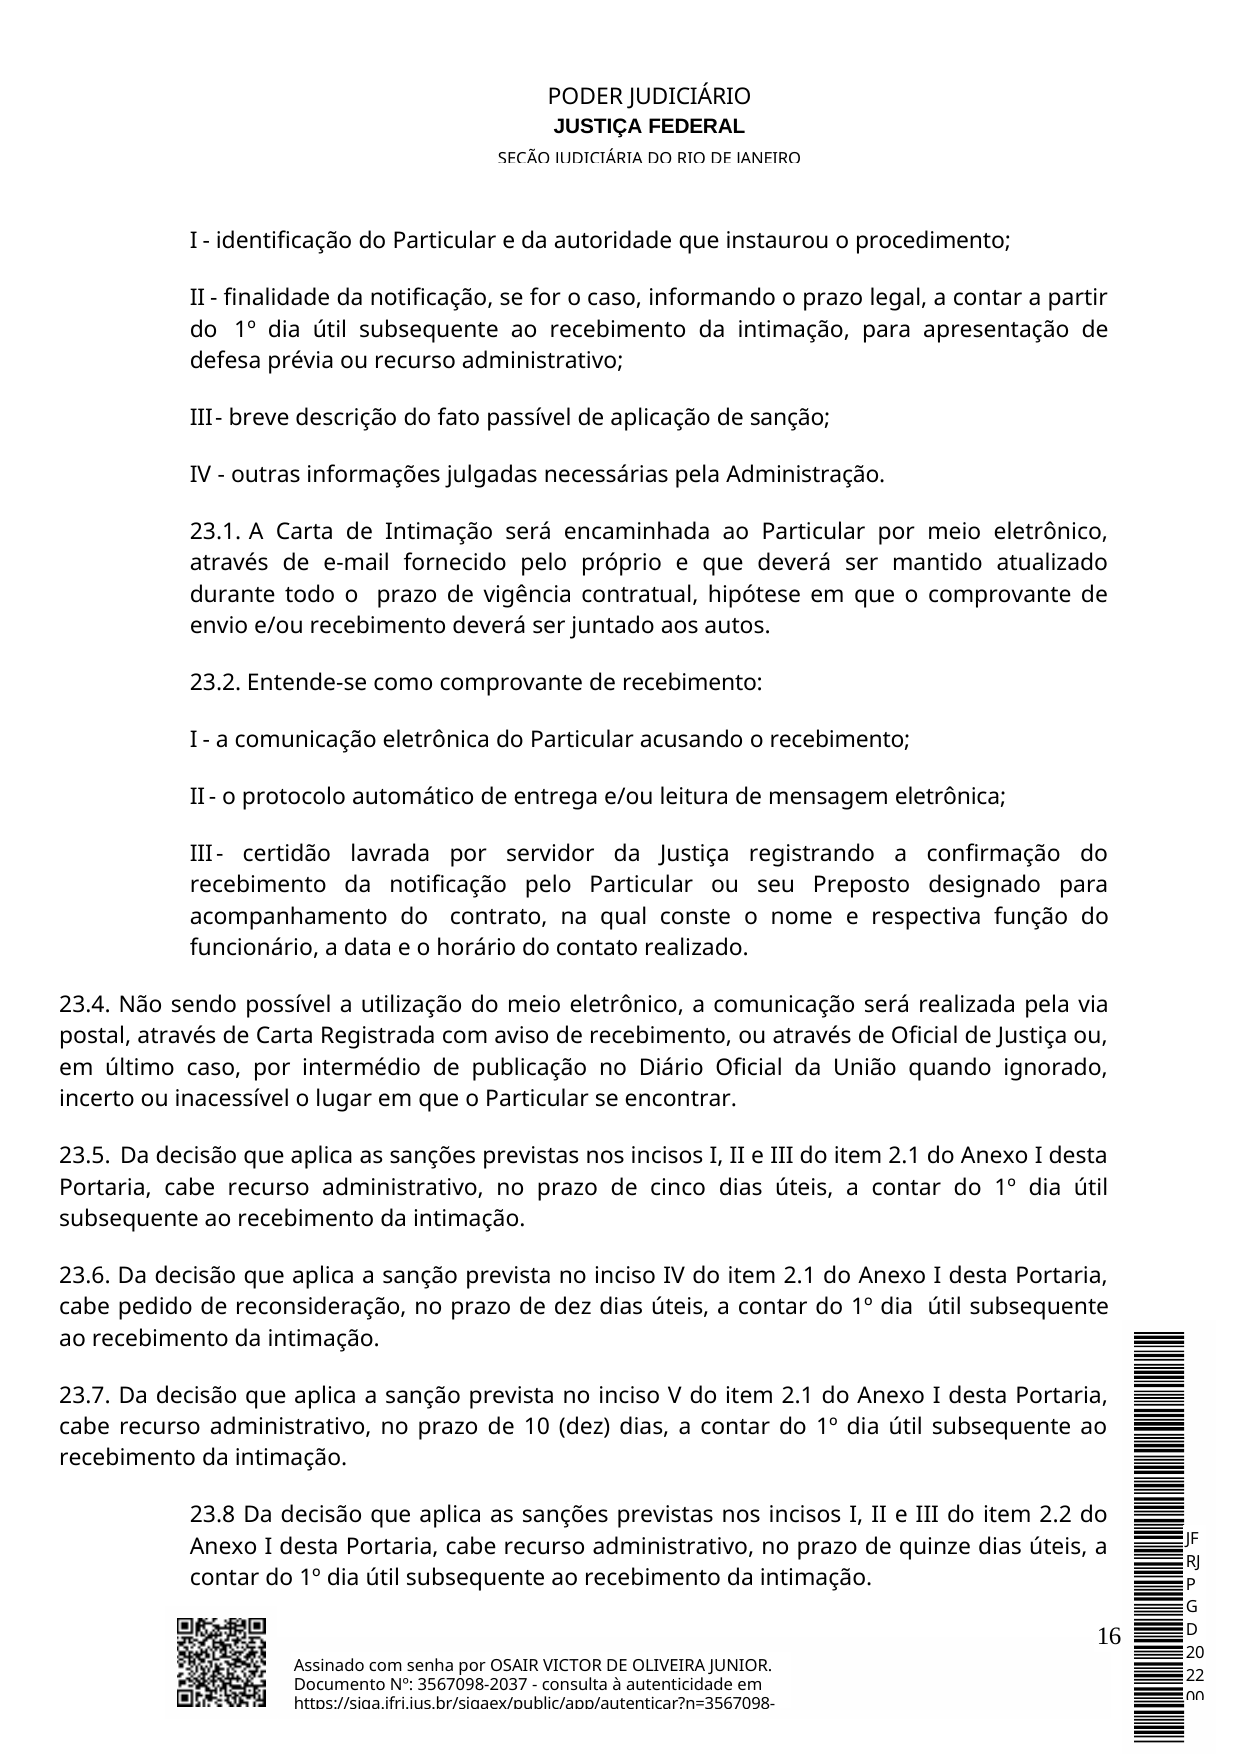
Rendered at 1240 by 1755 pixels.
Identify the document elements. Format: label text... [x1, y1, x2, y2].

list - certidão lavrada por servidor da Justiça registrando a confirmação do recebimento da notificação pelo Particular ou seu Preposto designado para acompanhamento do contrato, na qual conste o nome e respectiva função do funcionário, a data e o horário do contato realizado. [189, 837, 1109, 962]
list - identificação do Particular e da autoridade que instaurou o procedimento; [189, 224, 1195, 256]
list A Carta de Intimação será encaminhada ao Particular por meio eletrônico, através de e-mail fornecido pelo próprio e que deverá ser mantido atualizado durante todo o prazo de vigência contratual, hipótese em que o comprovante de envio e/ou recebimento deverá ser juntado aos autos. [189, 515, 1109, 640]
list - a comunicação eletrônica do Particular acusando o recebimento; [189, 723, 1195, 754]
list Da decisão que aplica as sanções previstas nos incisos I, II e III do item 2.1 do Anexo I desta Portaria, cabe recurso administrativo, no prazo de cinco dias úteis, a contar do 1º dia útil subsequente ao recebimento da intimação. [59, 1139, 1109, 1233]
text 23.8 Da decisão que aplica as sanções previstas nos incisos I, II e III do item 2.2 do Anexo I desta Portaria, cabe recurso administrativo, no prazo de quinze dias úteis, a contar do 1º dia útil subsequente ao recebimento da intimação. [189, 1498, 1109, 1592]
list Da decisão que aplica a sanção prevista no inciso IV do item 2.1 do Anexo I desta Portaria, cabe pedido de reconsideração, no prazo de dez dias úteis, a contar do 1º dia útil subsequente ao recebimento da intimação. [59, 1259, 1109, 1353]
list - breve descrição do fato passível de aplicação de sanção; [189, 401, 1195, 432]
list Da decisão que aplica a sanção prevista no inciso V do item 2.1 do Anexo I desta Portaria, cabe recurso administrativo, no prazo de 10 (dez) dias, a contar do 1º dia útil subsequente ao recebimento da intimação. [59, 1379, 1109, 1472]
list - outras informações julgadas necessárias pela Administração. [189, 458, 1195, 489]
list Não sendo possível a utilização do meio eletrônico, a comunicação será realizada pela via postal, através de Carta Registrada com aviso de recebimento, ou através de Oficial de Justiça ou, em último caso, por intermédio de publicação no Diário Oficial da União quando ignorado, incerto ou inacessível o lugar em que o Particular se encontrar. [59, 988, 1109, 1113]
text JFRJPGD202200034A [1186, 1527, 1206, 1699]
list - finalidade da notificação, se for o caso, informando o prazo legal, a contar a partir do 1º dia útil subsequente ao recebimento da intimação, para apresentação de defesa prévia ou recurso administrativo; [189, 281, 1109, 375]
list - o protocolo automático de entrega e/ou leitura de mensagem eletrônica; [189, 780, 1195, 811]
list Entende-se como comprovante de recebimento: [189, 666, 1195, 697]
